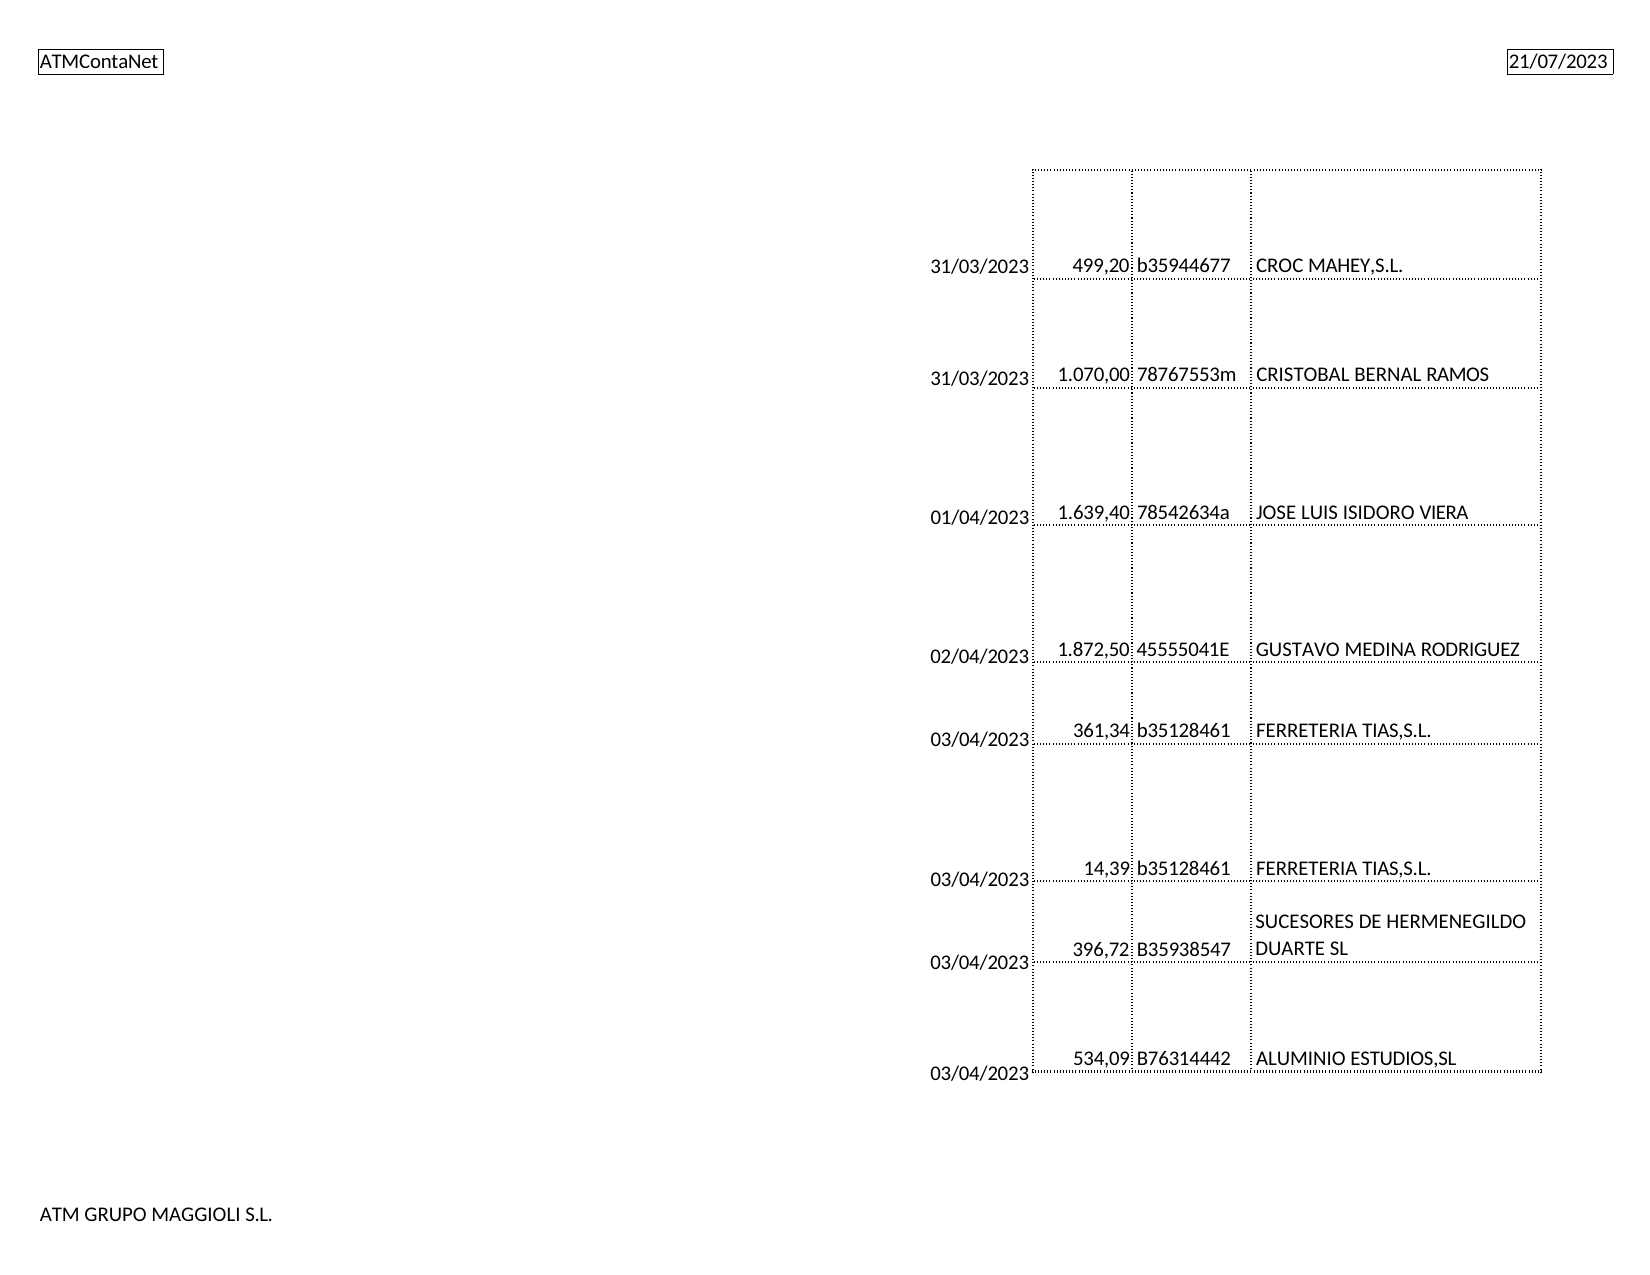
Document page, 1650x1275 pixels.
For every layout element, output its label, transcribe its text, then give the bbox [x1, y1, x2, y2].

text 01/04/2023 [928, 504, 1032, 529]
text 499,20 [1034, 254, 1129, 277]
text 31/03/2023 [928, 254, 1031, 279]
text 45555041E [1136, 637, 1249, 661]
text 31/03/2023 [928, 365, 1031, 390]
text 361,34 [1034, 719, 1130, 742]
text 03/04/2023 [928, 1061, 1031, 1086]
text FERRETERIA TIAS,S.L. [1256, 856, 1540, 880]
text CROC MAHEY,S.L. [1256, 254, 1540, 277]
text B35938547 [1137, 937, 1249, 961]
text 1.070,00 [1034, 363, 1130, 387]
text 02/04/2023 [928, 643, 1031, 669]
text 03/04/2023 [928, 727, 1032, 752]
text b35128461 [1137, 719, 1249, 742]
text 78767553m [1137, 363, 1249, 387]
text 1.872,50 [1034, 637, 1129, 661]
text ALUMINIO ESTUDIOS,SL [1256, 1046, 1540, 1070]
text JOSE LUIS ISIDORO VIERA [1256, 500, 1540, 524]
text GUSTAVO MEDINA RODRIGUEZ [1256, 637, 1540, 661]
text 396,72 [1034, 937, 1129, 961]
text 03/04/2023 [928, 949, 1031, 975]
text SUCESORES DE HERMENEGILDO DUARTE SL [1255, 907, 1540, 961]
text b35944677 [1137, 254, 1249, 277]
text 534,09 [1034, 1046, 1130, 1070]
text b35128461 [1137, 856, 1249, 880]
text 03/04/2023 [928, 866, 1032, 891]
text 14,39 [1034, 856, 1130, 880]
text CRISTOBAL BERNAL RAMOS [1256, 363, 1540, 387]
text FERRETERIA TIAS,S.L. [1256, 719, 1540, 742]
text 78542634a [1137, 500, 1249, 524]
text B76314442 [1137, 1046, 1249, 1070]
text 1.639,40 [1034, 500, 1130, 524]
